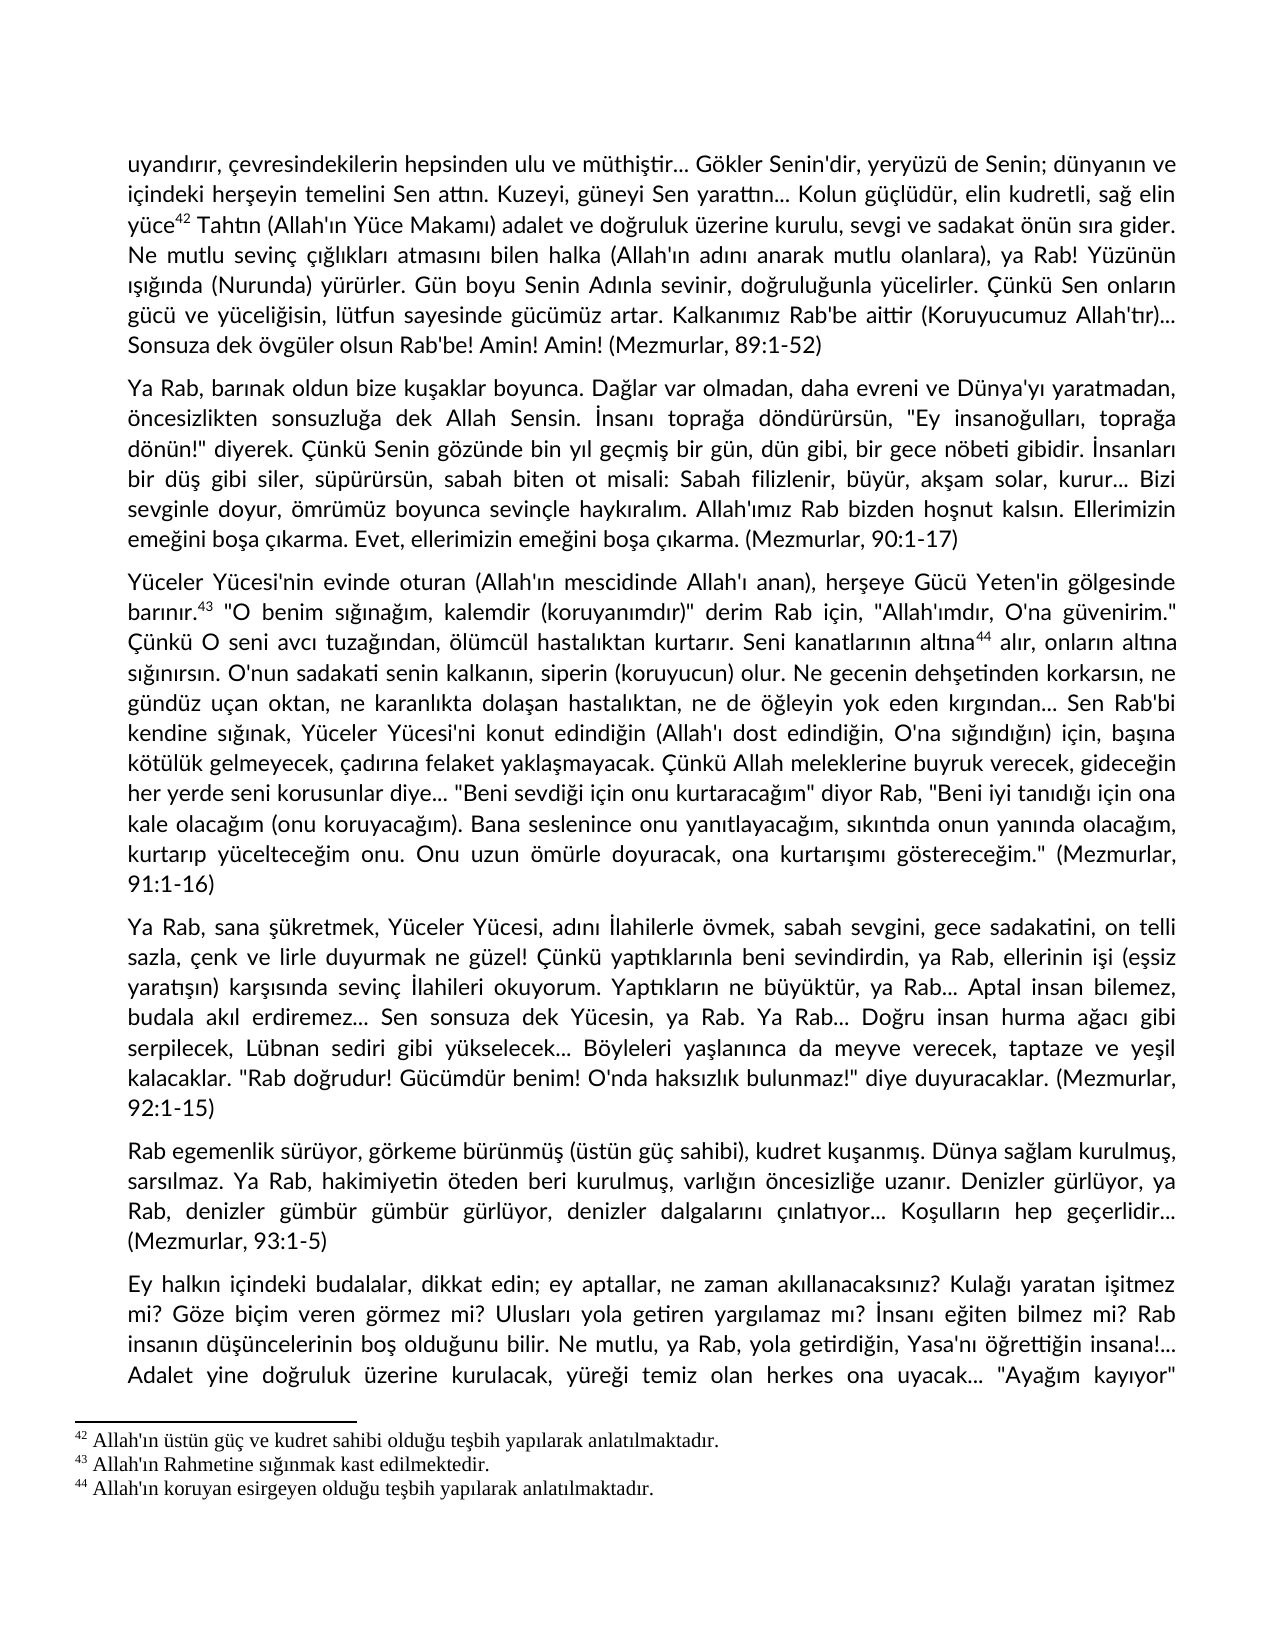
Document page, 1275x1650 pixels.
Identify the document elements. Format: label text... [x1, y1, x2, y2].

text Allah'ın koruyan esirgeyen olduğu teşbih yapılarak anlatılmaktadır. [75, 1476, 1200, 1500]
text Allah'ın Rahmetine sığınmak kast edilmektedir. [75, 1452, 1200, 1476]
text Rab egemenlik sürüyor, görkeme bürünmüş (üstün güç sahibi), kudret kuşanmış. Dünya sağlam kurulmuş, sarsılmaz. Ya Rab, hakimiyetin öteden beri kurulmuş, varlığın öncesizliğe uzanır. Denizler gürlüyor, ya Rab, denizler gümbür gümbür gürlüyor, denizler dalgalarını çınlatıyor... Koşulların hep geçerlidir... (Mezmurlar, 93:1-5) [127, 1136, 1177, 1254]
text Yüceler Yücesi'nin evinde oturan (Allah'ın mescidinde Allah'ı anan), herşeye Gücü Yeten'in gölgesinde barınır. "O benim sığınağım, kalemdir (koruyanımdır)" derim Rab için, "Allah'ımdır, O'na güvenirim." Çünkü O seni avcı tuzağından, ölümcül hastalıktan kurtarır. Seni kanatlarının altına alır, onların altına sığınırsın. O'nun sadakati senin kalkanın, siperin (koruyucun) olur. Ne gecenin dehşetinden korkarsın, ne gündüz uçan oktan, ne karanlıkta dolaşan hastalıktan, ne de öğleyin yok eden kırgından... Sen Rab'bi kendine sığınak, Yüceler Yücesi'ni konut edindiğin (Allah'ı dost edindiğin, O'na sığındığın) için, başına kötülük gelmeyecek, çadırına felaket yaklaşmayacak. Çünkü Allah meleklerine buyruk verecek, gideceğin her yerde seni korusunlar diye... "Beni sevdiği için onu kurtaracağım" diyor Rab, "Beni iyi tanıdığı için ona kale olacağım (onu koruyacağım). Bana seslenince onu yanıtlayacağım, sıkıntıda onun yanında olacağım, kurtarıp yücelteceğim onu. Onu uzun ömürle doyuracak, ona kurtarışımı göstereceğim." (Mezmurlar, 91:1-16) [127, 568, 1177, 897]
text Ey halkın içindeki budalalar, dikkat edin; ey aptallar, ne zaman akıllanacaksınız? Kulağı yaratan işitmez mi? Göze biçim veren görmez mi? Ulusları yola getiren yargılamaz mı? İnsanı eğiten bilmez mi? Rab insanın düşüncelerinin boş olduğunu bilir. Ne mutlu, ya Rab, yola getirdiğin, Yasa'nı öğrettiğin insana!... Adalet yine doğruluk üzerine kurulacak, yüreği temiz olan herkes ona uyacak... "Ayağım kayıyor" [127, 1270, 1177, 1388]
text Ya Rab, sana şükretmek, Yüceler Yücesi, adını İlahilerle övmek, sabah sevgini, gece sadakatini, on telli sazla, çenk ve lirle duyurmak ne güzel! Çünkü yaptıklarınla beni sevindirdin, ya Rab, ellerinin işi (eşsiz yaratışın) karşısında sevinç İlahileri okuyorum. Yaptıkların ne büyüktür, ya Rab... Aptal insan bilemez, budala akıl erdiremez... Sen sonsuza dek Yücesin, ya Rab. Ya Rab... Doğru insan hurma ağacı gibi serpilecek, Lübnan sediri gibi yükselecek... Böyleleri yaşlanınca da meyve verecek, taptaze ve yeşil kalacaklar. "Rab doğrudur! Gücümdür benim! O'nda haksızlık bulunmaz!" diye duyuracaklar. (Mezmurlar, 92:1-15) [127, 912, 1177, 1121]
text Allah'ın üstün güç ve kudret sahibi olduğu teşbih yapılarak anlatılmaktadır. [75, 1428, 1200, 1452]
text Ya Rab, barınak oldun bize kuşaklar boyunca. Dağlar var olmadan, daha evreni ve Dünya'yı yaratmadan, öncesizlikten sonsuzluğa dek Allah Sensin. İnsanı toprağa döndürürsün, "Ey insanoğulları, toprağa dönün!" diyerek. Çünkü Senin gözünde bin yıl geçmiş bir gün, dün gibi, bir gece nöbeti gibidir. İnsanları bir düş gibi siler, süpürürsün, sabah biten ot misali: Sabah filizlenir, büyür, akşam solar, kurur... Bizi sevginle doyur, ömrümüz boyunca sevinçle haykıralım. Allah'ımız Rab bizden hoşnut kalsın. Ellerimizin emeğini boşa çıkarma. Evet, ellerimizin emeğini boşa çıkarma. (Mezmurlar, 90:1-17) [127, 374, 1177, 552]
text uyandırır, çevresindekilerin hepsinden ulu ve müthiştir... Gökler Senin'dir, yeryüzü de Senin; dünyanın ve içindeki herşeyin temelini Sen attın. Kuzeyi, güneyi Sen yarattın... Kolun güçlüdür, elin kudretli, sağ elin yüce Tahtın (Allah'ın Yüce Makamı) adalet ve doğruluk üzerine kurulu, sevgi ve sadakat önün sıra gider. Ne mutlu sevinç çığlıkları atmasını bilen halka (Allah'ın adını anarak mutlu olanlara), ya Rab! Yüzünün ışığında (Nurunda) yürürler. Gün boyu Senin Adınla sevinir, doğruluğunla yücelirler. Çünkü Sen onların gücü ve yüceliğisin, lütfun sayesinde gücümüz artar. Kalkanımız Rab'be aittir (Koruyucumuz Allah'tır)... Sonsuza dek övgüler olsun Rab'be! Amin! Amin! (Mezmurlar, 89:1-52) [127, 150, 1177, 359]
